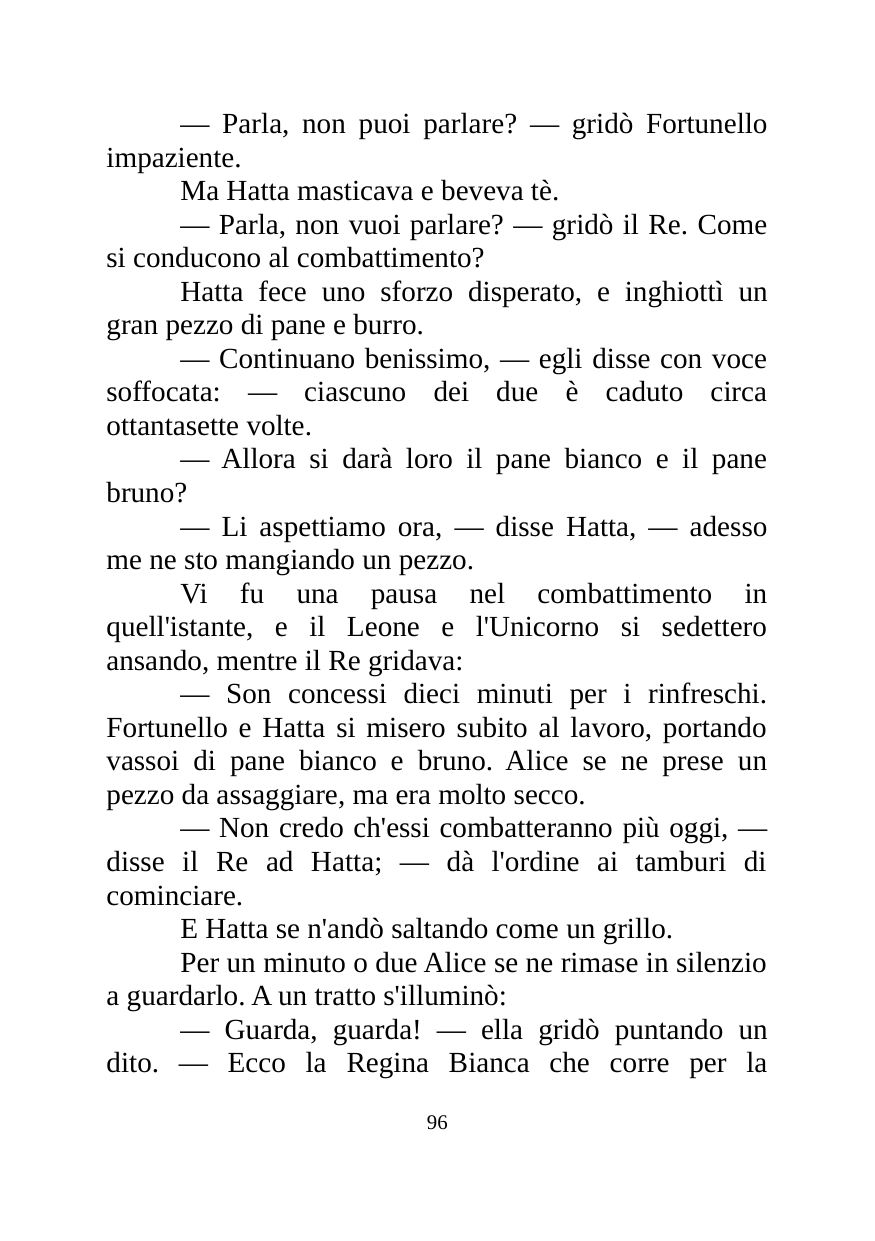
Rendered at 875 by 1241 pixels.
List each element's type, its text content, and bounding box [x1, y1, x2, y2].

text Vi fu una pausa nel combattimento in quell'istante, e il Leone e l'Unicorno si sedettero ansando, mentre il Re gridava: [106, 576, 768, 676]
text — Allora si darà loro il pane bianco e il pane bruno? [106, 442, 768, 509]
text — Parla, non vuoi parlare? — gridò il Re. Come si conducono al combattimento? [106, 207, 768, 274]
text Hatta fece uno sforzo disperato, e inghiottì un gran pezzo di pane e burro. [106, 274, 768, 341]
text Ma Hatta masticava e beveva tè. [106, 173, 768, 207]
text — Guarda, guarda! — ella gridò puntando un dito. — Ecco la Regina Bianca che corre per la [106, 1012, 768, 1079]
text — Li aspettiamo ora, — disse Hatta, — adesso me ne sto mangiando un pezzo. [106, 509, 768, 576]
text — Non credo ch'essi combatteranno più oggi, — disse il Re ad Hatta; — dà l'ordine ai tamburi di cominciare. [106, 811, 768, 911]
text — Parla, non puoi parlare? — gridò Fortunello impaziente. [106, 106, 768, 173]
text Per un minuto o due Alice se ne rimase in silenzio a guardarlo. A un tratto s'illuminò: [106, 945, 768, 1012]
text — Continuano benissimo, — egli disse con voce soffocata: — ciascuno dei due è caduto circa ottantasette volte. [106, 341, 768, 442]
text E Hatta se n'andò saltando come un grillo. [106, 911, 768, 945]
text — Son concessi dieci minuti per i rinfreschi. Fortunello e Hatta si misero subito al lavoro, portando vassoi di pane bianco e bruno. Alice se ne prese un pezzo da assaggiare, ma era molto secco. [106, 676, 768, 811]
